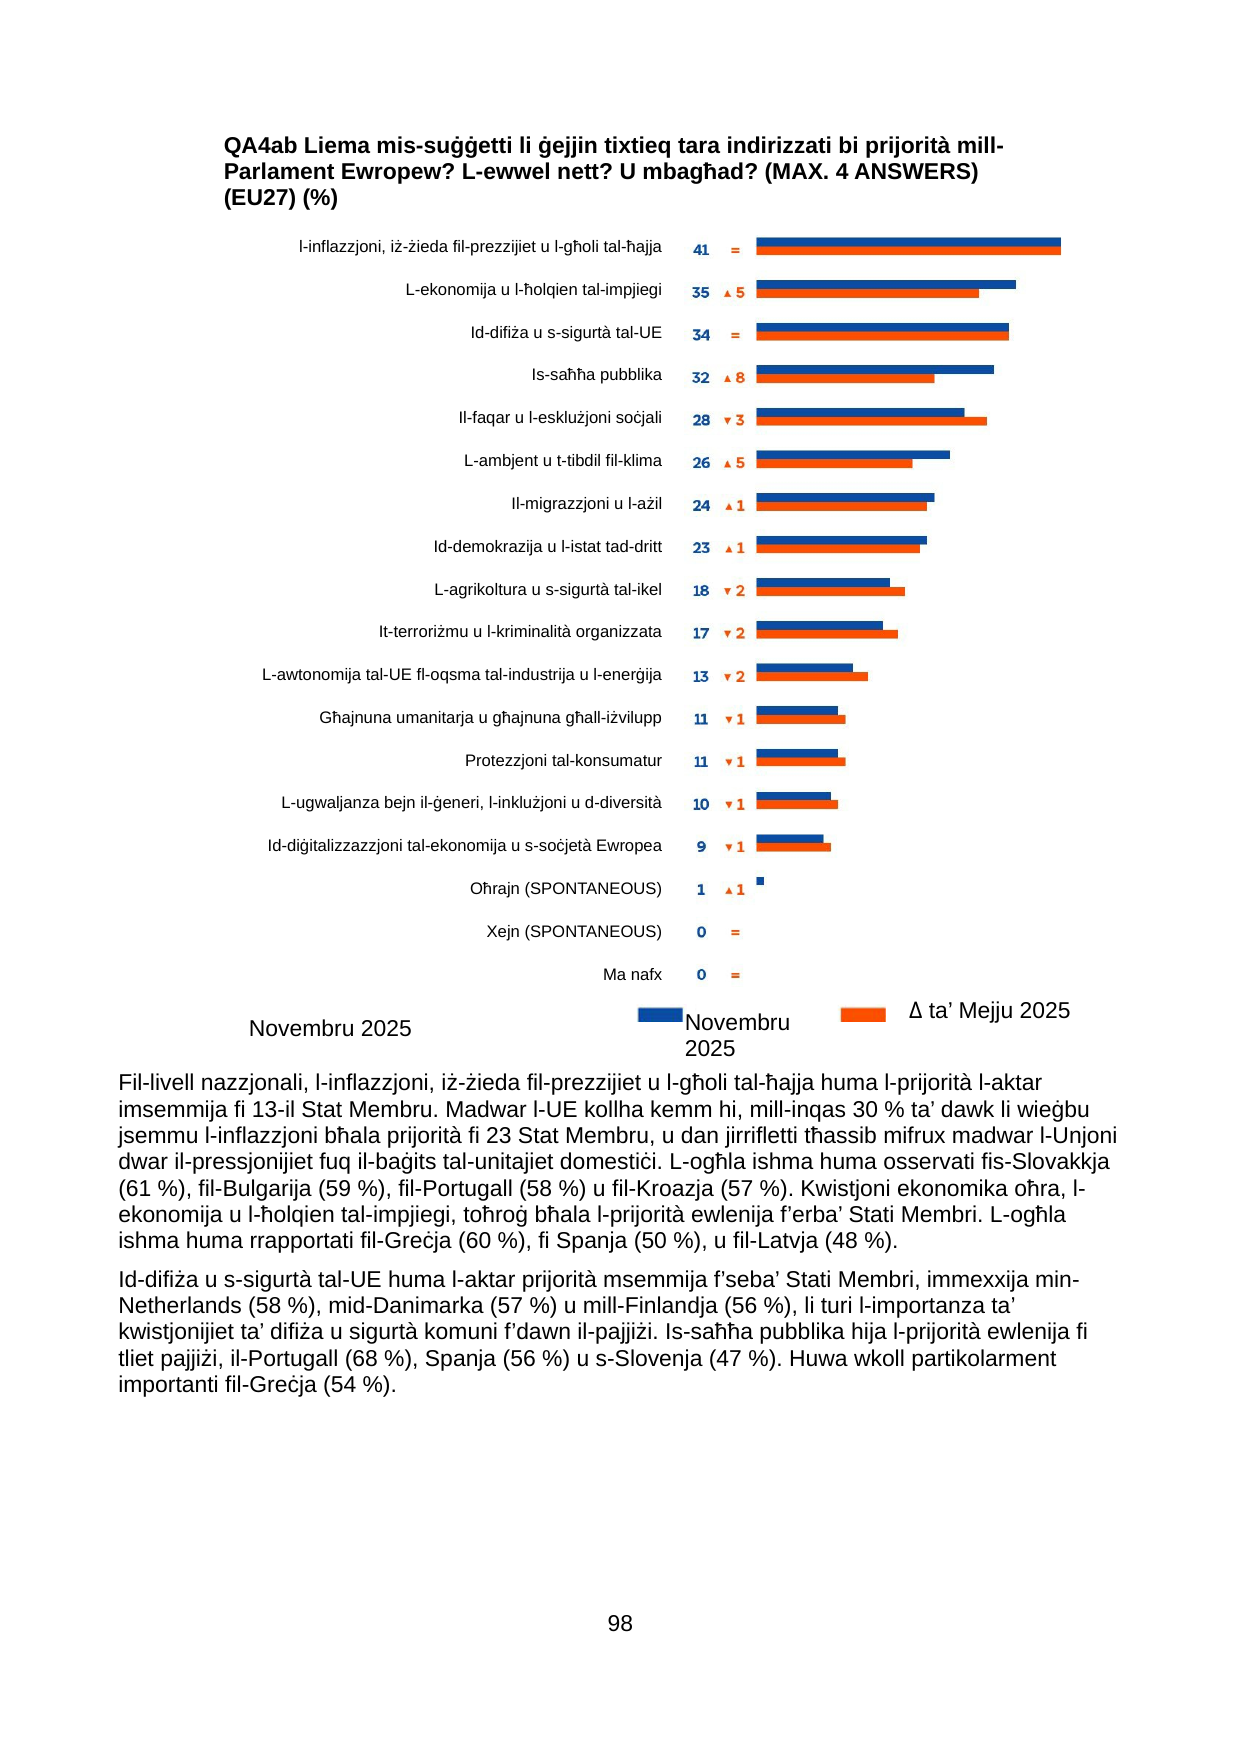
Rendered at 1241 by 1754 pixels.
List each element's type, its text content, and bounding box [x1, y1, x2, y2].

text Fil-livell nazzjonali, l-inflazzjoni, iż-żieda fil-prezzijiet u l-għoli tal-ħajja huma l-prijorità l-aktar imsemmija fi 13-il Stat Membru. Madwar l-UE kollha kemm hi, mill-inqas 30 % ta’ dawk li wieġbu jsemmu l-inflazzjoni bħala prijorità fi 23 Stat Membru, u dan jirrifletti tħassib mifrux madwar l-Unjoni dwar il-pressjonijiet fuq il-baġits tal-unitajiet domestiċi. L-ogħla ishma huma osservati fis-Slovakkja (61 %), fil-Bulgarija (59 %), fil-Portugall (58 %) u fil-Kroazja (57 %). Kwistjoni ekonomika oħra, l-ekonomija u l-ħolqien tal-impjiegi, toħroġ bħala l-prijorità ewlenija f’erba’ Stati Membri. L-ogħla ishma huma rrapportati fil-Greċja (60 %), fi Spanja (50 %), u fil-Latvja (48 %). [118, 124, 1122, 1254]
text Id-difiża u s-sigurtà tal-UE huma l-aktar prijorità msemmija f’seba’ Stati Membri, immexxija min-Netherlands (58 %), mid-Danimarka (57 %) u mill-Finlandja (56 %), li turi l-importanza ta’ kwistjonijiet ta’ difiża u sigurtà komuni f’dawn il-pajjiżi. Is-saħħa pubblika hija l-prijorità ewlenija fi tliet pajjiżi, il-Portugall (68 %), Spanja (56 %) u s-Slovenja (47 %). Huwa wkoll partikolarment importanti fil-Greċja (54 %). [118, 1266, 1122, 1397]
picture [623, 1004, 886, 1022]
picture [684, 235, 1090, 987]
